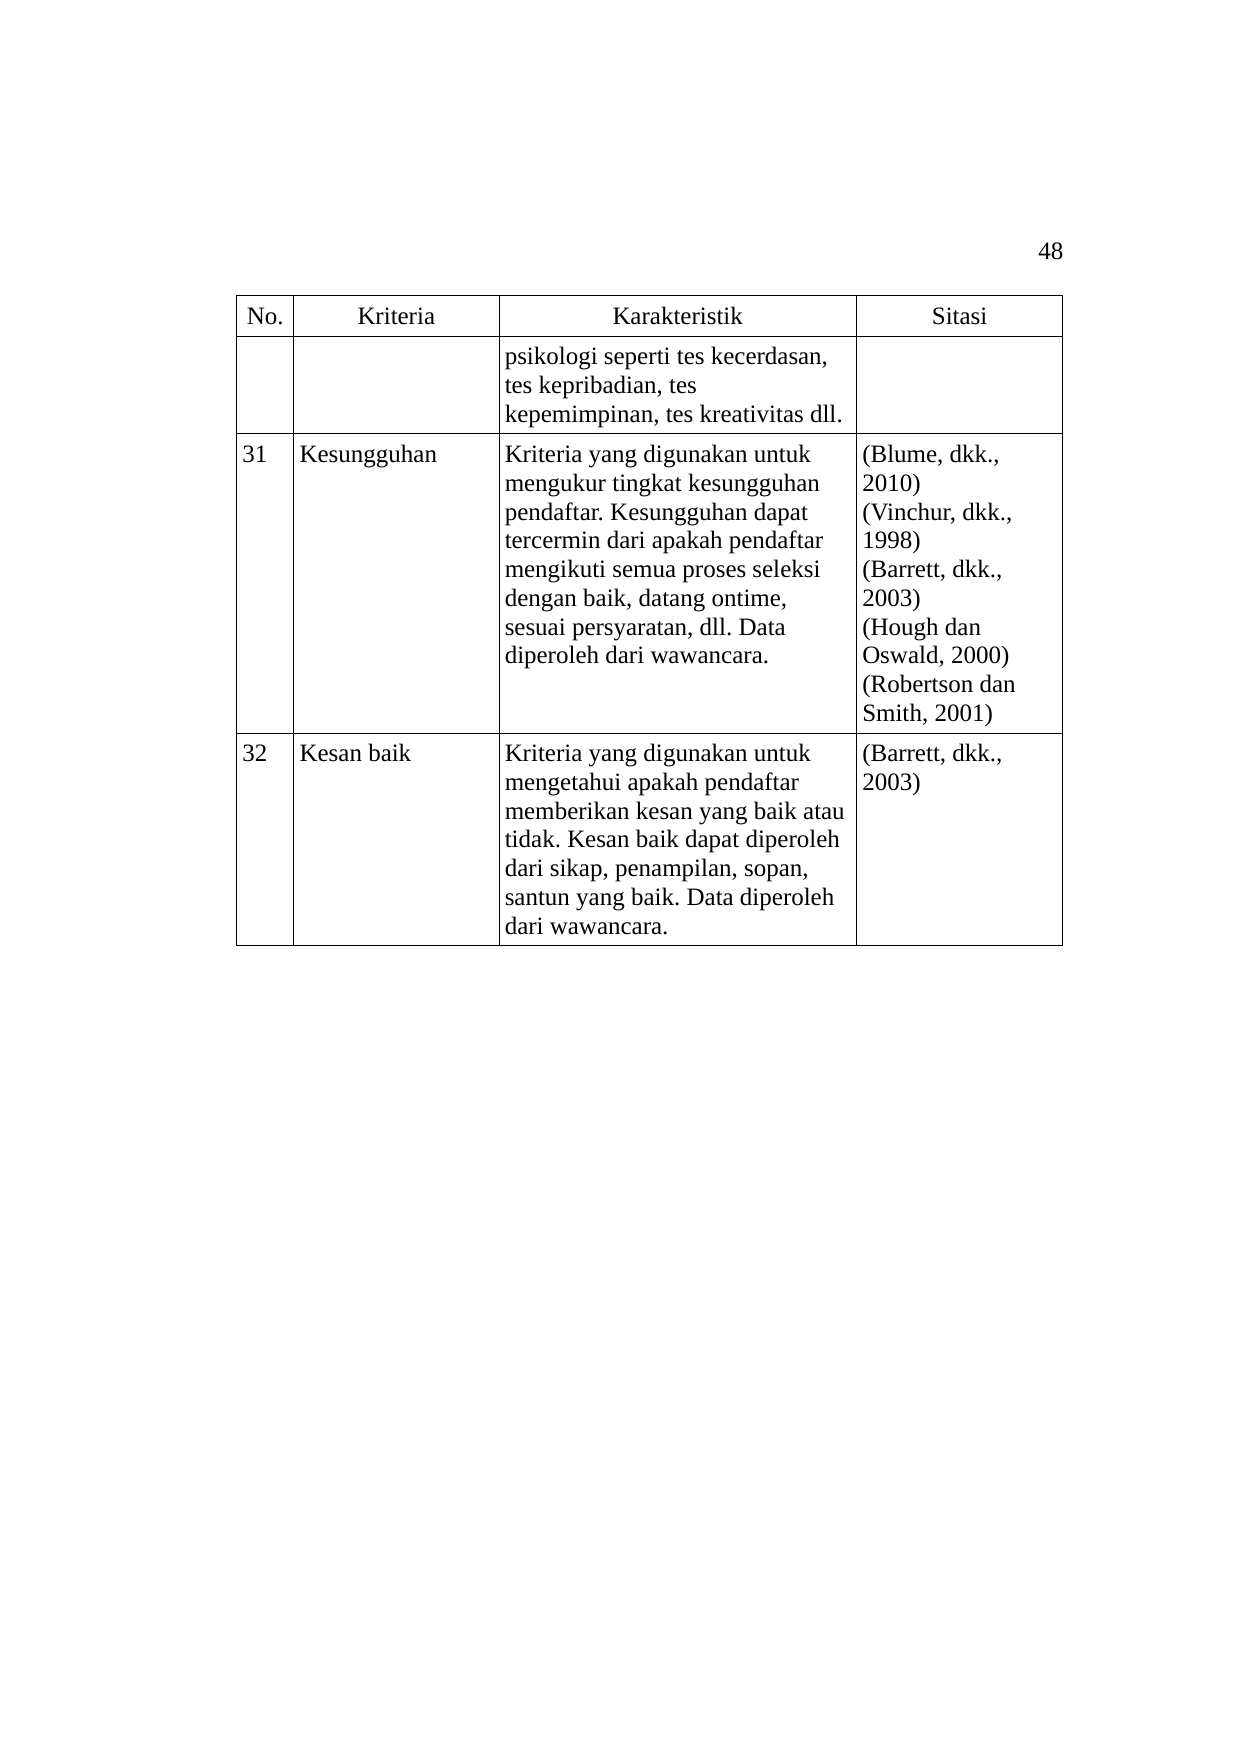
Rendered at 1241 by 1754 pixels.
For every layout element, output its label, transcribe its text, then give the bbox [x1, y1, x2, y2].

table_cell Kriteria yang digunakan untuk mengetahui apakah pendaftar memberikan kesan yang baik atau tidak. Kesan baik dapat diperoleh dari sikap, penampilan, sopan, santun yang baik. Data diperoleh dari wawancara. [500, 734, 856, 945]
table_header Sitasi [857, 296, 1062, 336]
table_cell [294, 337, 499, 433]
table_header No. [237, 296, 293, 336]
table_cell Kesan baik [294, 734, 499, 945]
table_cell 32 [237, 734, 293, 945]
table_cell [857, 337, 1062, 433]
table_cell [237, 337, 293, 433]
table_cell 31 [237, 434, 293, 732]
table_cell Kriteria yang digunakan untuk mengukur tingkat kesungguhan pendaftar. Kesungguhan dapat tercermin dari apakah pendaftar mengikuti semua proses seleksi dengan baik, datang ontime, sesuai persyaratan, dll. Data diperoleh dari wawancara. [500, 434, 856, 732]
table_cell (Barrett, dkk., 2003) [857, 734, 1062, 945]
table_cell Kesungguhan [294, 434, 499, 732]
table_cell (Blume, dkk., 2010) (Vinchur, dkk., 1998) (Barrett, dkk., 2003) (Hough dan Oswald, 2000) (Robertson dan Smith, 2001) [857, 434, 1062, 732]
table_header Karakteristik [500, 296, 856, 336]
table_cell psikologi seperti tes kecerdasan, tes kepribadian, tes kepemimpinan, tes kreativitas dll. [500, 337, 856, 433]
table_header Kriteria [294, 296, 499, 336]
